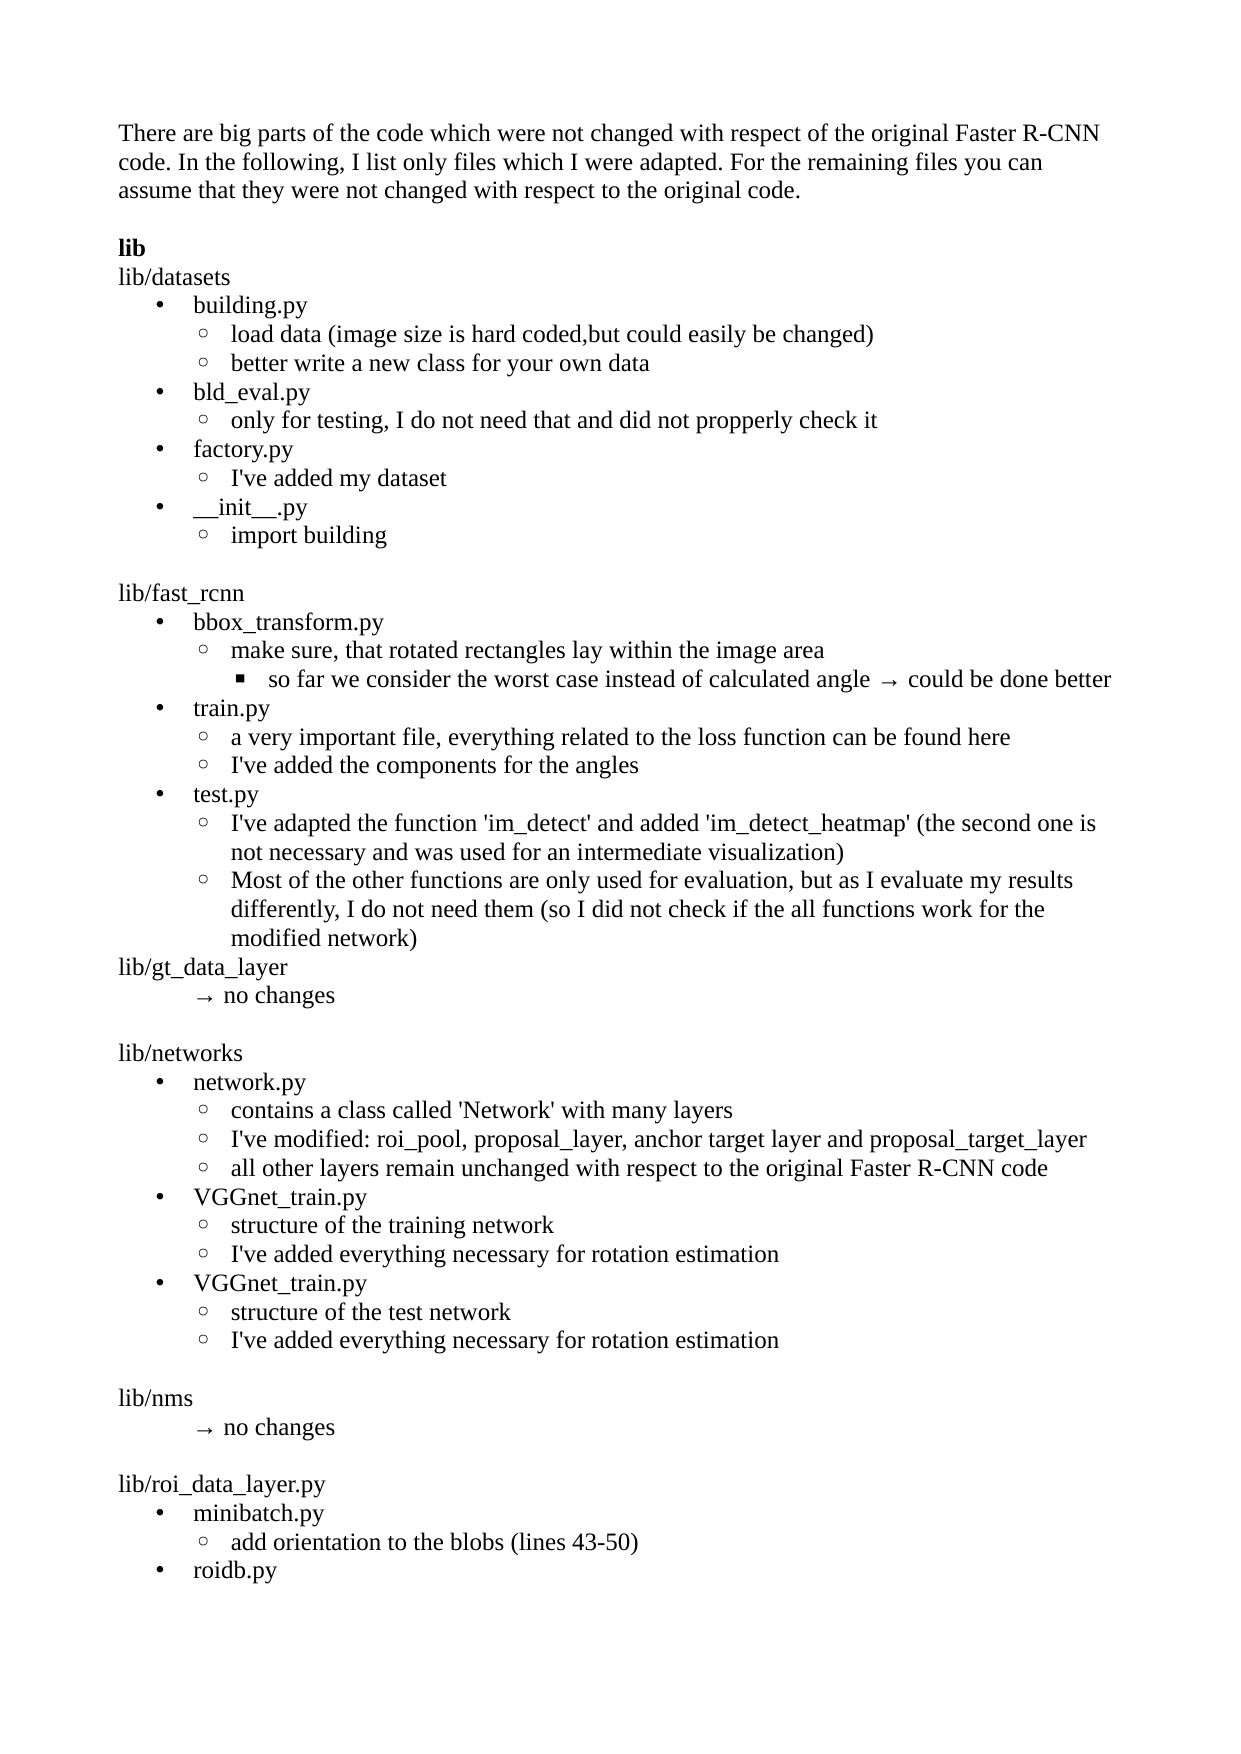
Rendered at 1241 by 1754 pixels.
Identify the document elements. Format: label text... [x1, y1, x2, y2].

text lib/networks [118, 1038, 1122, 1067]
list structure of the test network [193, 1297, 1122, 1326]
list I've added everything necessary for rotation estimation [193, 1326, 1122, 1354]
text lib/fast_rcnn [118, 578, 1122, 607]
text lib/roi_data_layer.py [118, 1469, 1122, 1498]
list I've modified: roi_pool, proposal_layer, anchor target layer and proposal_target_layer [193, 1124, 1122, 1153]
list network.py [156, 1067, 1122, 1096]
list bld_eval.py [156, 377, 1122, 406]
list only for testing, I do not need that and did not propperly check it [193, 406, 1122, 434]
list better write a new class for your own data [193, 348, 1122, 377]
list structure of the training network [193, 1211, 1122, 1239]
text lib/gt_data_layer [118, 952, 1122, 981]
list minibatch.py [156, 1498, 1122, 1527]
list contains a class called 'Network' with many layers [193, 1096, 1122, 1124]
list Most of the other functions are only used for evaluation, but as I evaluate my results differently, I do not need them (so I did not check if the all functions work for the modified network) [193, 866, 1122, 952]
list I've added my dataset [193, 463, 1122, 492]
list bbox_transform.py [156, 607, 1122, 636]
list load data (image size is hard coded,but could easily be changed) [193, 319, 1122, 348]
text lib [118, 233, 1122, 262]
text lib/nms [118, 1383, 1122, 1412]
list VGGnet_train.py [156, 1268, 1122, 1297]
list so far we consider the worst case instead of calculated angle → could be done better [231, 664, 1122, 693]
list add orientation to the blobs (lines 43-50) [193, 1527, 1122, 1556]
list I've added the components for the angles [193, 751, 1122, 779]
list I've added everything necessary for rotation estimation [193, 1239, 1122, 1268]
list VGGnet_train.py [156, 1182, 1122, 1211]
list factory.py [156, 434, 1122, 463]
list all other layers remain unchanged with respect to the original Faster R-CNN code [193, 1153, 1122, 1182]
list building.py [156, 291, 1122, 319]
list I've adapted the function 'im_detect' and added 'im_detect_heatmap' (the second one is not necessary and was used for an intermediate visualization) [193, 808, 1122, 866]
list import building [193, 521, 1122, 549]
list train.py [156, 693, 1122, 722]
text There are big parts of the code which were not changed with respect of the original Faster R-CNN code. In the following, I list only files which I were adapted. For the remaining files you can assume that they were not changed with respect to the original code. [118, 118, 1122, 204]
text → no changes [118, 1412, 1122, 1441]
text lib/datasets [118, 262, 1122, 291]
list make sure, that rotated rectangles lay within the image area [193, 636, 1122, 664]
list a very important file, everything related to the loss function can be found here [193, 722, 1122, 751]
list test.py [156, 779, 1122, 808]
text → no changes [118, 981, 1122, 1009]
list roidb.py [156, 1556, 1122, 1584]
list __init__.py [156, 492, 1122, 521]
